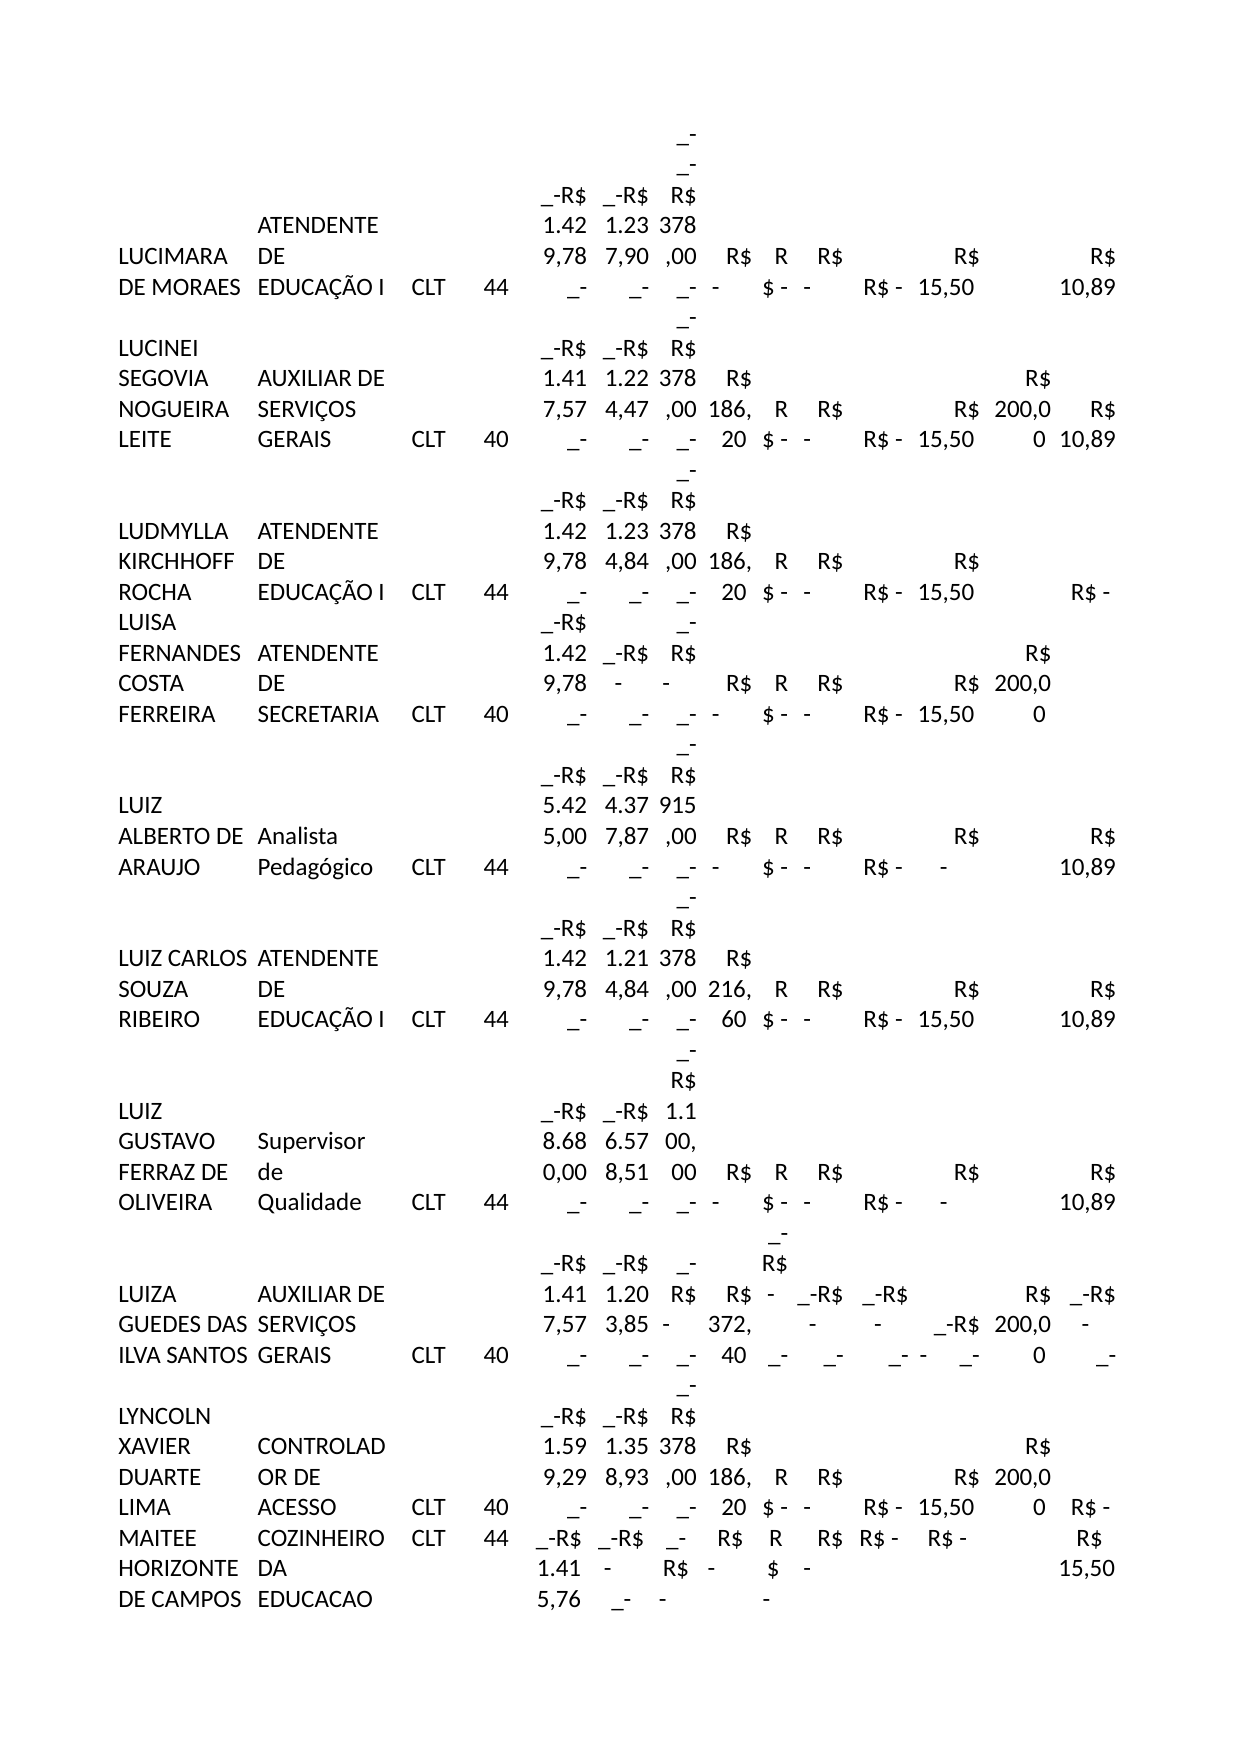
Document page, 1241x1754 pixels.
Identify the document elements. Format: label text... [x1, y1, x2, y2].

table_cell R$ - [755, 1370, 791, 1522]
table_cell [755, 118, 791, 149]
table_cell R$ - [755, 1034, 791, 1217]
table_cell R$ - [700, 149, 755, 301]
table_cell R$ 10,89 [1054, 881, 1119, 1034]
table_cell R$ 10,89 [1054, 301, 1119, 454]
table_cell R$ 15,50 [911, 149, 983, 301]
table_cell _-R$ 1.599,29 _- [528, 1370, 590, 1522]
table_cell _-R$ 378,00 _- [652, 301, 699, 454]
table_cell _-R$ - _- [590, 1522, 652, 1614]
table_cell R$ - [791, 729, 846, 881]
table_cell R$ 15,50 [911, 301, 983, 454]
table_cell [464, 118, 528, 149]
table_cell COZINHEIRO DA EDUCACAO [254, 1522, 393, 1614]
table_cell _-R$ - _- [791, 1217, 846, 1369]
table_cell R$ - [791, 606, 846, 728]
table_cell 44 [464, 149, 528, 301]
table_cell [1054, 606, 1119, 728]
table_cell _-R$ 5.425,00 _- [528, 729, 590, 881]
table_cell [983, 1522, 1054, 1614]
table_cell R$ 15,50 [911, 881, 983, 1034]
table_cell [254, 118, 393, 149]
table_cell R$ - [755, 729, 791, 881]
table_cell R$ - [700, 1034, 755, 1217]
table_cell _-R$ 6.578,51 _- [590, 1034, 652, 1217]
table_cell CLT [393, 1034, 464, 1217]
table_cell _-R$ 378,00 _- [652, 149, 699, 301]
table_cell CLT [393, 149, 464, 301]
table_cell R$ 15,50 [911, 454, 983, 606]
table_cell _-R$ 1.224,47 _- [590, 301, 652, 454]
table_cell R$ 186,20 [700, 301, 755, 454]
table_cell R$ - [846, 606, 911, 728]
table_cell ATENDENTE DE EDUCAÇÃO I [254, 881, 393, 1034]
table_cell _-R$ 1.214,84 _- [590, 881, 652, 1034]
table_cell R$ 15,50 [911, 606, 983, 728]
table_cell LUDMYLLA KIRCHHOFF ROCHA [115, 454, 254, 606]
table_cell R$ - [700, 1522, 755, 1614]
table_cell R$ 10,89 [1054, 149, 1119, 301]
table_cell _-R$ 1.358,93 _- [590, 1370, 652, 1522]
table_cell [846, 118, 911, 149]
table_cell CLT [393, 606, 464, 728]
table_cell R$ - [791, 1522, 846, 1614]
table_cell [115, 118, 254, 149]
table_cell R$ 200,00 [983, 606, 1054, 728]
table_cell R$ - [846, 1370, 911, 1522]
table_cell R$ 216,60 [700, 881, 755, 1034]
table_cell R$ - [755, 606, 791, 728]
table_cell R$ - [846, 454, 911, 606]
table_cell ATENDENTE DE EDUCAÇÃO I [254, 149, 393, 301]
table_cell LUIZA GUEDES DAS ILVA SANTOS [115, 1217, 254, 1369]
table_cell _-R$ 8.680,00 _- [528, 1034, 590, 1217]
table_cell R$ 186,20 [700, 1370, 755, 1522]
table_cell _-R$ 1.429,78 _- [528, 149, 590, 301]
table_cell [983, 454, 1054, 606]
table_cell ATENDENTE DE SECRETARIA [254, 606, 393, 728]
table_cell _-R$ 378,00 _- [652, 454, 699, 606]
table_cell R$ 10,89 [1054, 1034, 1119, 1217]
table_cell R$ - [846, 1034, 911, 1217]
table_cell R$ 200,00 [983, 1217, 1054, 1369]
table_cell 40 [464, 606, 528, 728]
table_cell _-R$ - _- [755, 1217, 791, 1369]
table_cell [590, 118, 652, 149]
table_cell R$ - [700, 729, 755, 881]
table_cell R$ 10,89 [1054, 729, 1119, 881]
table_cell _-R$ 378,00 _- [652, 1370, 699, 1522]
table_cell R$ - [1054, 1370, 1119, 1522]
table_cell _-R$ - _- [590, 606, 652, 728]
table_cell LYNCOLN XAVIER DUARTE LIMA [115, 1370, 254, 1522]
table_cell LUIZ ALBERTO DE ARAUJO [115, 729, 254, 881]
table_cell CLT [393, 1522, 464, 1614]
table_cell R$ - [791, 149, 846, 301]
table_cell CLT [393, 1217, 464, 1369]
table_cell R$ - [700, 606, 755, 728]
table_cell [983, 149, 1054, 301]
table_cell _-R$ - _- [846, 1217, 911, 1369]
table_cell _-R$ 1.415,76 [528, 1522, 590, 1614]
table_cell R$ 186,20 [700, 454, 755, 606]
table_cell 44 [464, 1034, 528, 1217]
table_cell 40 [464, 1217, 528, 1369]
table_cell [700, 118, 755, 149]
table_cell AUXILIAR DE SERVIÇOS GERAIS [254, 301, 393, 454]
table_cell R$ - [911, 729, 983, 881]
table_cell LUISA FERNANDES COSTA FERREIRA [115, 606, 254, 728]
table_cell CLT [393, 881, 464, 1034]
table_cell CONTROLADOR DE ACESSO [254, 1370, 393, 1522]
table_cell R$ - [791, 1034, 846, 1217]
table_cell [983, 729, 1054, 881]
table_cell [1054, 118, 1119, 149]
table_cell R$ 15,50 [1054, 1522, 1119, 1614]
table_cell _-R$ - _- [652, 606, 699, 728]
table_cell CLT [393, 729, 464, 881]
table_cell _-R$ 1.429,78 _- [528, 454, 590, 606]
table_cell _-R$ 1.417,57 _- [528, 301, 590, 454]
table_cell R$ - [911, 1522, 983, 1614]
table_cell _-R$ [652, 1522, 699, 1614]
table_cell 44 [464, 729, 528, 881]
table_cell LUIZ CARLOS SOUZA RIBEIRO [115, 881, 254, 1034]
table_cell R$ - [1054, 454, 1119, 606]
table_cell Analista Pedagógico [254, 729, 393, 881]
table_cell LUIZ GUSTAVO FERRAZ DE OLIVEIRA [115, 1034, 254, 1217]
table_cell _-R$ 1.237,90 _- [590, 149, 652, 301]
table_cell LUCIMARA DE MORAES [115, 149, 254, 301]
table_cell AUXILIAR DE SERVIÇOS GERAIS [254, 1217, 393, 1369]
table_cell R$ - [755, 881, 791, 1034]
table_cell _-R$ 1.234,84 _- [590, 454, 652, 606]
table_cell R$ - [846, 149, 911, 301]
table_cell R$ 200,00 [983, 301, 1054, 454]
table_cell _-R$ - _- [1054, 1217, 1119, 1369]
table_cell R$ - [791, 454, 846, 606]
table_cell _- [652, 118, 699, 149]
table_cell R$ - [846, 1522, 911, 1614]
table_cell CLT [393, 301, 464, 454]
table_cell Supervisor de Qualidade [254, 1034, 393, 1217]
table_cell [911, 118, 983, 149]
table_cell [983, 1034, 1054, 1217]
table_cell [983, 118, 1054, 149]
table_cell R$ - [755, 301, 791, 454]
table_cell R$ - [755, 1522, 791, 1614]
table_cell ATENDENTE DE EDUCAÇÃO I [254, 454, 393, 606]
table_cell 44 [464, 1522, 528, 1614]
table_cell 40 [464, 1370, 528, 1522]
table_cell _-R$ 1.417,57 _- [528, 1217, 590, 1369]
table_cell _-R$ - _- [652, 1217, 699, 1369]
table_cell R$ - [911, 1034, 983, 1217]
table_cell [528, 118, 590, 149]
table_cell R$ 372,40 [700, 1217, 755, 1369]
table_cell CLT [393, 454, 464, 606]
table_cell R$ 200,00 [983, 1370, 1054, 1522]
table_cell LUCINEI SEGOVIA NOGUEIRA LEITE [115, 301, 254, 454]
table_cell MAITEE HORIZONTE DE CAMPOS [115, 1522, 254, 1614]
table_cell R$ - [791, 1370, 846, 1522]
table_cell R$ - [791, 301, 846, 454]
table_cell _-R$ 915,00 _- [652, 729, 699, 881]
table_cell _-R$ 1.429,78 _- [528, 881, 590, 1034]
table_cell _-R$ 1.100,00 _- [652, 1034, 699, 1217]
table_cell 44 [464, 881, 528, 1034]
table_cell 44 [464, 454, 528, 606]
table_cell R$ - [846, 301, 911, 454]
table_cell _-R$ 1.203,85 _- [590, 1217, 652, 1369]
table_cell [983, 881, 1054, 1034]
table_cell [393, 118, 464, 149]
table_cell CLT [393, 1370, 464, 1522]
table_cell R$ 15,50 [911, 1370, 983, 1522]
table_cell [791, 118, 846, 149]
table_cell R$ - [846, 881, 911, 1034]
table_cell R$ - [755, 149, 791, 301]
table_cell R$ - [846, 729, 911, 881]
table_cell _-R$ 378,00 _- [652, 881, 699, 1034]
table_cell 40 [464, 301, 528, 454]
table_cell _-R$ 4.377,87 _- [590, 729, 652, 881]
table_cell R$ - [755, 454, 791, 606]
table_cell _-R$ - _- [911, 1217, 983, 1369]
table_cell _-R$ 1.429,78 _- [528, 606, 590, 728]
table_cell R$ - [791, 881, 846, 1034]
